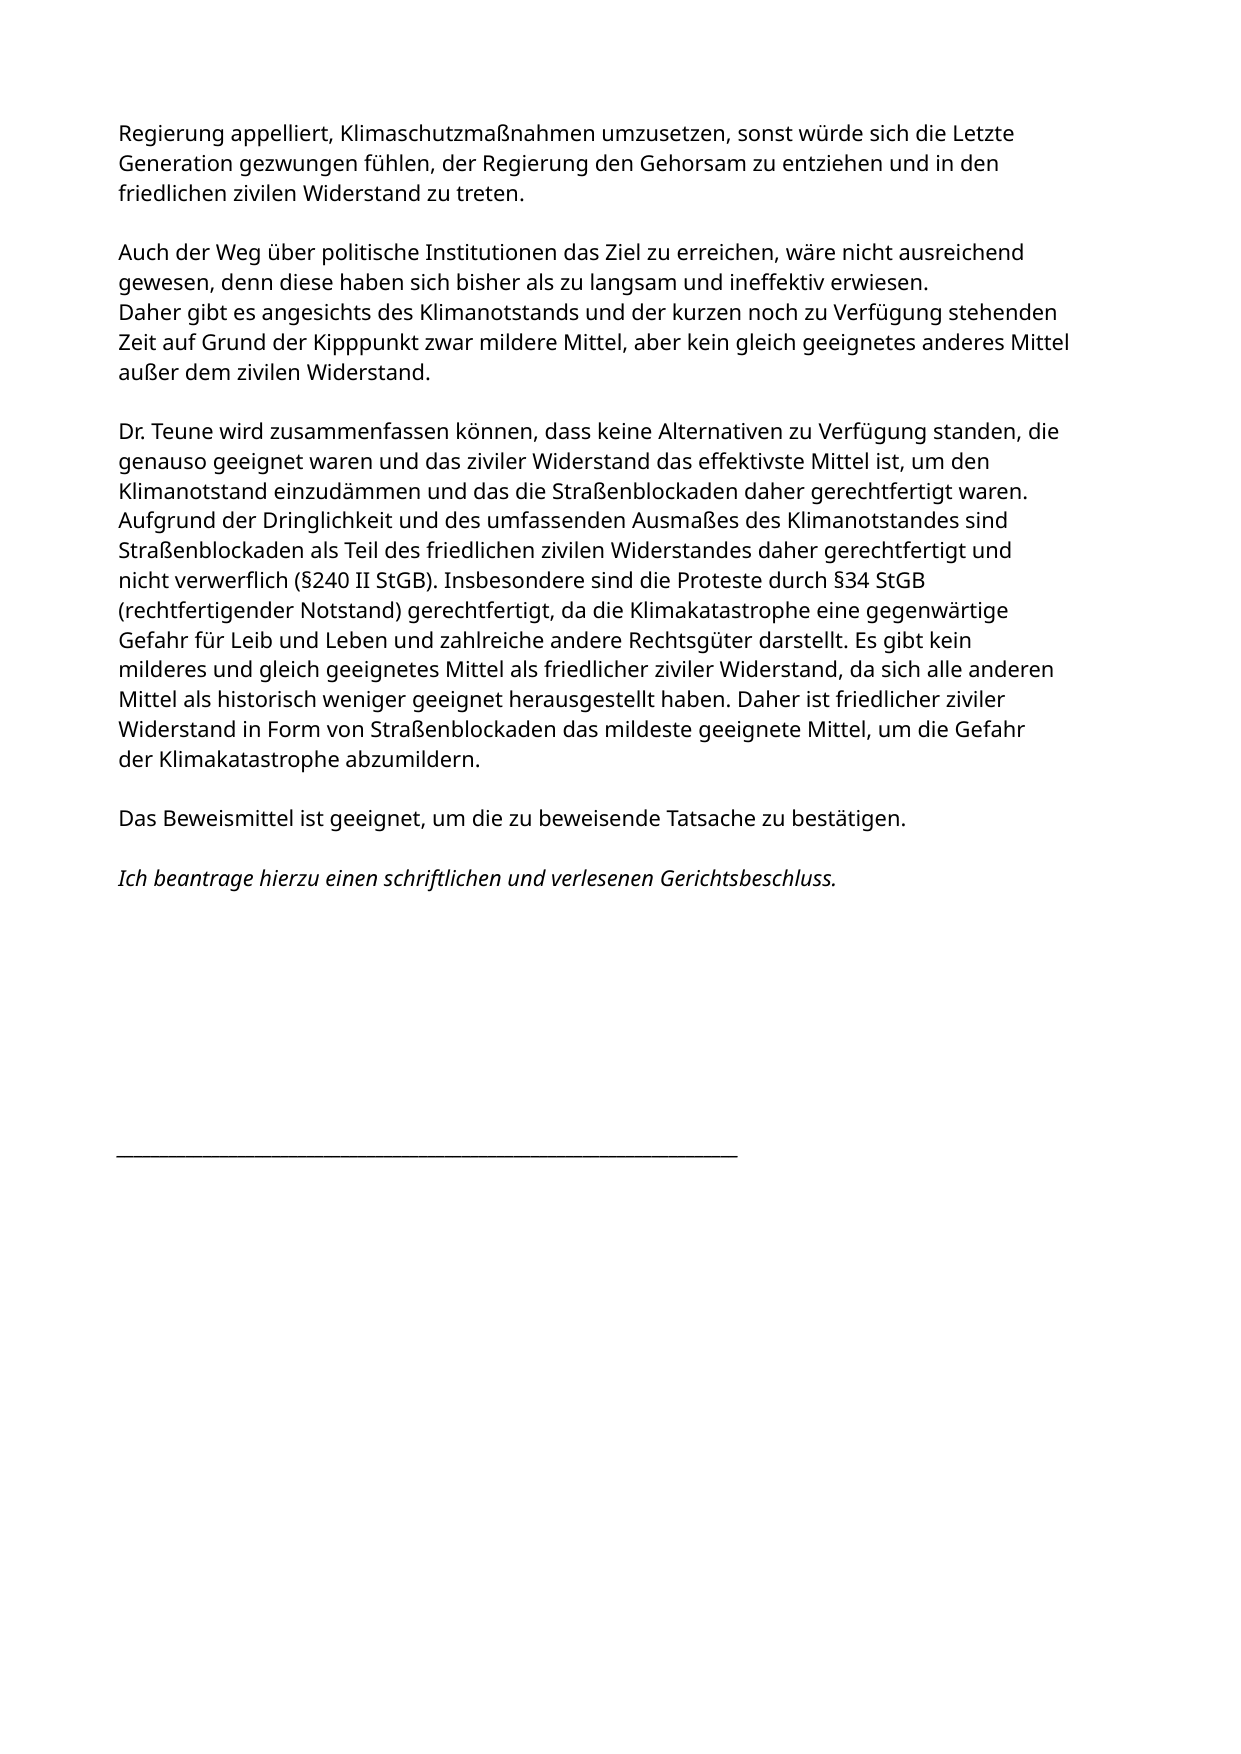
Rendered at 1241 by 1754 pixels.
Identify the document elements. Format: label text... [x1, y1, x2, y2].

text friedlichen zivilen Widerstand zu treten. [118, 178, 1122, 207]
text Aufgrund der Dringlichkeit und des umfassenden Ausmaßes des Klimanotstandes sind [118, 505, 1122, 535]
text Dr. Teune wird zusammenfassen können, dass keine Alternativen zu Verfügung standen, die [118, 416, 1122, 446]
text Ich beantrage hierzu einen schriftlichen und verlesenen Gerichtsbeschluss. [118, 863, 1122, 893]
text Zeit auf Grund der Kipppunkt zwar mildere Mittel, aber kein gleich geeignetes anderes Mittel [118, 327, 1122, 356]
text Klimanotstand einzudämmen und das die Straßenblockaden daher gerechtfertigt waren. [118, 476, 1122, 505]
text genauso geeignet waren und das ziviler Widerstand das effektivste Mittel ist, um den [118, 446, 1122, 476]
text Mittel als historisch weniger geeignet herausgestellt haben. Daher ist friedlicher ziviler [118, 684, 1122, 714]
text Regierung appelliert, Klimaschutzmaßnahmen umzusetzen, sonst würde sich die Letzte [118, 118, 1122, 148]
text (rechtfertigender Notstand) gerechtfertigt, da die Klimakatastrophe eine gegenwärtige [118, 595, 1122, 624]
text ­________________________________________________________________________­ [118, 1131, 1122, 1161]
text der Klimakatastrophe abzumildern. [118, 744, 1122, 773]
text Das Beweismittel ist geeignet, um die zu beweisende Tatsache zu bestätigen. [118, 803, 1122, 833]
text außer dem zivilen Widerstand. [118, 356, 1122, 386]
text Generation gezwungen fühlen, der Regierung den Gehorsam zu entziehen und in den [118, 148, 1122, 178]
text gewesen, denn diese haben sich bisher als zu langsam und ineffektiv erwiesen. [118, 267, 1122, 297]
text milderes und gleich geeignetes Mittel als friedlicher ziviler Widerstand, da sich alle anderen [118, 654, 1122, 684]
text Straßenblockaden als Teil des friedlichen zivilen Widerstandes daher gerechtfertigt und [118, 535, 1122, 565]
text nicht verwerflich (§240 II StGB). Insbesondere sind die Proteste durch §34 StGB [118, 565, 1122, 595]
text Gefahr für Leib und Leben und zahlreiche andere Rechtsgüter darstellt. Es gibt kein [118, 624, 1122, 654]
text Auch der Weg über politische Institutionen das Ziel zu erreichen, wäre nicht ausreichend [118, 237, 1122, 267]
text Daher gibt es angesichts des Klimanotstands und der kurzen noch zu Verfügung stehenden [118, 297, 1122, 327]
text Widerstand in Form von Straßenblockaden das mildeste geeignete Mittel, um die Gefahr [118, 714, 1122, 744]
